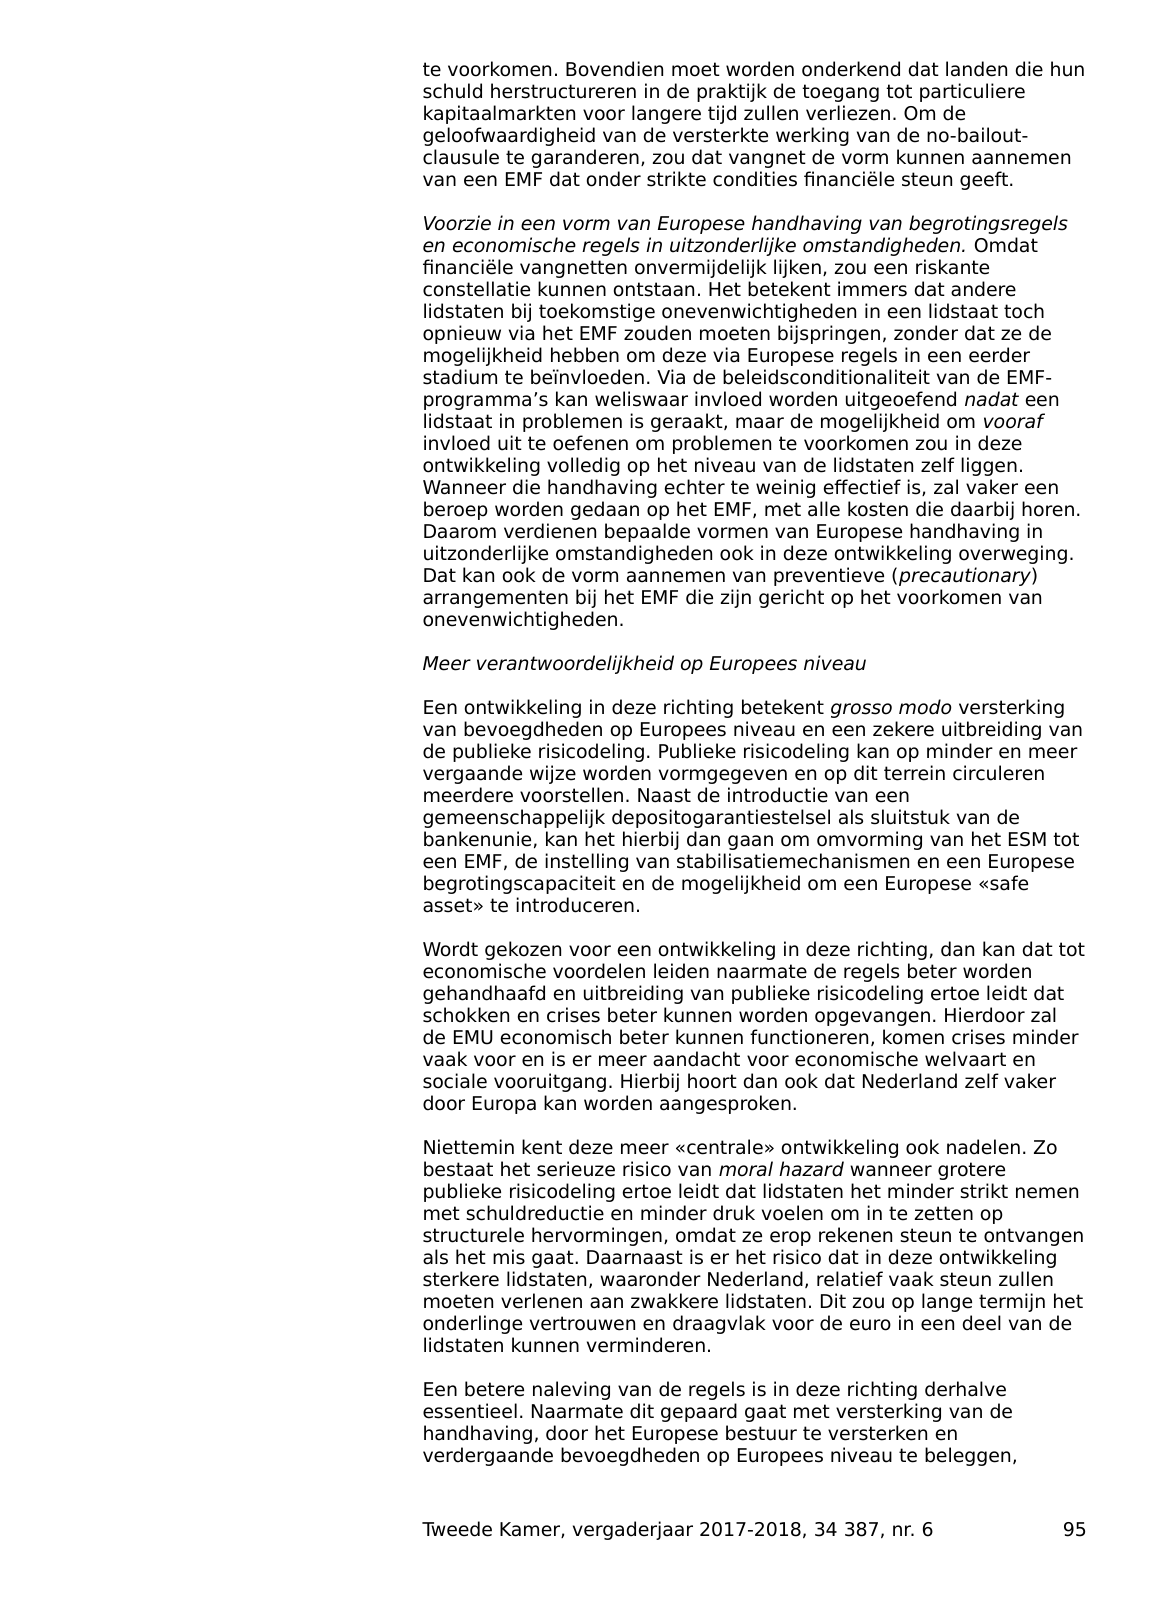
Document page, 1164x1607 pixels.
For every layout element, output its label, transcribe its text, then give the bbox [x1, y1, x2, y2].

text Wordt gekozen voor een ontwikkeling in deze richting, dan kan dat tot economische voordelen leiden naarmate de regels beter worden gehandhaafd en uitbreiding van publieke risicodeling ertoe leidt dat schokken en crises beter kunnen worden opgevangen. Hierdoor zal de EMU economisch beter kunnen functioneren, komen crises minder vaak voor en is er meer aandacht voor economische welvaart en sociale vooruitgang. Hierbij hoort dan ook dat Nederland zelf vaker door Europa kan worden aangesproken. [422, 939, 1087, 1115]
text Een betere naleving van de regels is in deze richting derhalve essentieel. Naarmate dit gepaard gaat met versterking van de handhaving, door het Europese bestuur te versterken en verdergaande bevoegdheden op Europees niveau te beleggen, [422, 1379, 1087, 1467]
subtitle Meer verantwoordelijkheid op Europees niveau [422, 653, 1087, 675]
text Niettemin kent deze meer «centrale» ontwikkeling ook nadelen. Zo bestaat het serieuze risico van moral hazard wanneer grotere publieke risicodeling ertoe leidt dat lidstaten het minder strikt nemen met schuldreductie en minder druk voelen om in te zetten op structurele hervormingen, omdat ze erop rekenen steun te ontvangen als het mis gaat. Daarnaast is er het risico dat in deze ontwikkeling sterkere lidstaten, waaronder Nederland, relatief vaak steun zullen moeten verlenen aan zwakkere lidstaten. Dit zou op lange termijn het onderlinge vertrouwen en draagvlak voor de euro in een deel van de lidstaten kunnen verminderen. [422, 1137, 1087, 1357]
text te voorkomen. Bovendien moet worden onderkend dat landen die hun schuld herstructureren in de praktijk de toegang tot particuliere kapitaalmarkten voor langere tijd zullen verliezen. Om de geloofwaardigheid van de versterkte werking van de no-bailout-clausule te garanderen, zou dat vangnet de vorm kunnen aannemen van een EMF dat onder strikte condities financiële steun geeft. [422, 59, 1087, 191]
text Voorzie in een vorm van Europese handhaving van begrotingsregels en economische regels in uitzonderlijke omstandigheden. Omdat financiële vangnetten onvermijdelijk lijken, zou een riskante constellatie kunnen ontstaan. Het betekent immers dat andere lidstaten bij toekomstige onevenwichtigheden in een lidstaat toch opnieuw via het EMF zouden moeten bijspringen, zonder dat ze de mogelijkheid hebben om deze via Europese regels in een eerder stadium te beïnvloeden. Via de beleidsconditionaliteit van de EMF-programma’s kan weliswaar invloed worden uitgeoefend nadat een lidstaat in problemen is geraakt, maar de mogelijkheid om vooraf invloed uit te oefenen om problemen te voorkomen zou in deze ontwikkeling volledig op het niveau van de lidstaten zelf liggen. Wanneer die handhaving echter te weinig effectief is, zal vaker een beroep worden gedaan op het EMF, met alle kosten die daarbij horen. Daarom verdienen bepaalde vormen van Europese handhaving in uitzonderlijke omstandigheden ook in deze ontwikkeling overweging. Dat kan ook de vorm aannemen van preventieve (precautionary) arrangementen bij het EMF die zijn gericht op het voorkomen van onevenwichtigheden. [422, 213, 1087, 631]
text Een ontwikkeling in deze richting betekent grosso modo versterking van bevoegdheden op Europees niveau en een zekere uitbreiding van de publieke risicodeling. Publieke risicodeling kan op minder en meer vergaande wijze worden vormgegeven en op dit terrein circuleren meerdere voorstellen. Naast de introductie van een gemeenschappelijk depositogarantiestelsel als sluitstuk van de bankenunie, kan het hierbij dan gaan om omvorming van het ESM tot een EMF, de instelling van stabilisatiemechanismen en een Europese begrotingscapaciteit en de mogelijkheid om een Europese «safe asset» te introduceren. [422, 697, 1087, 917]
